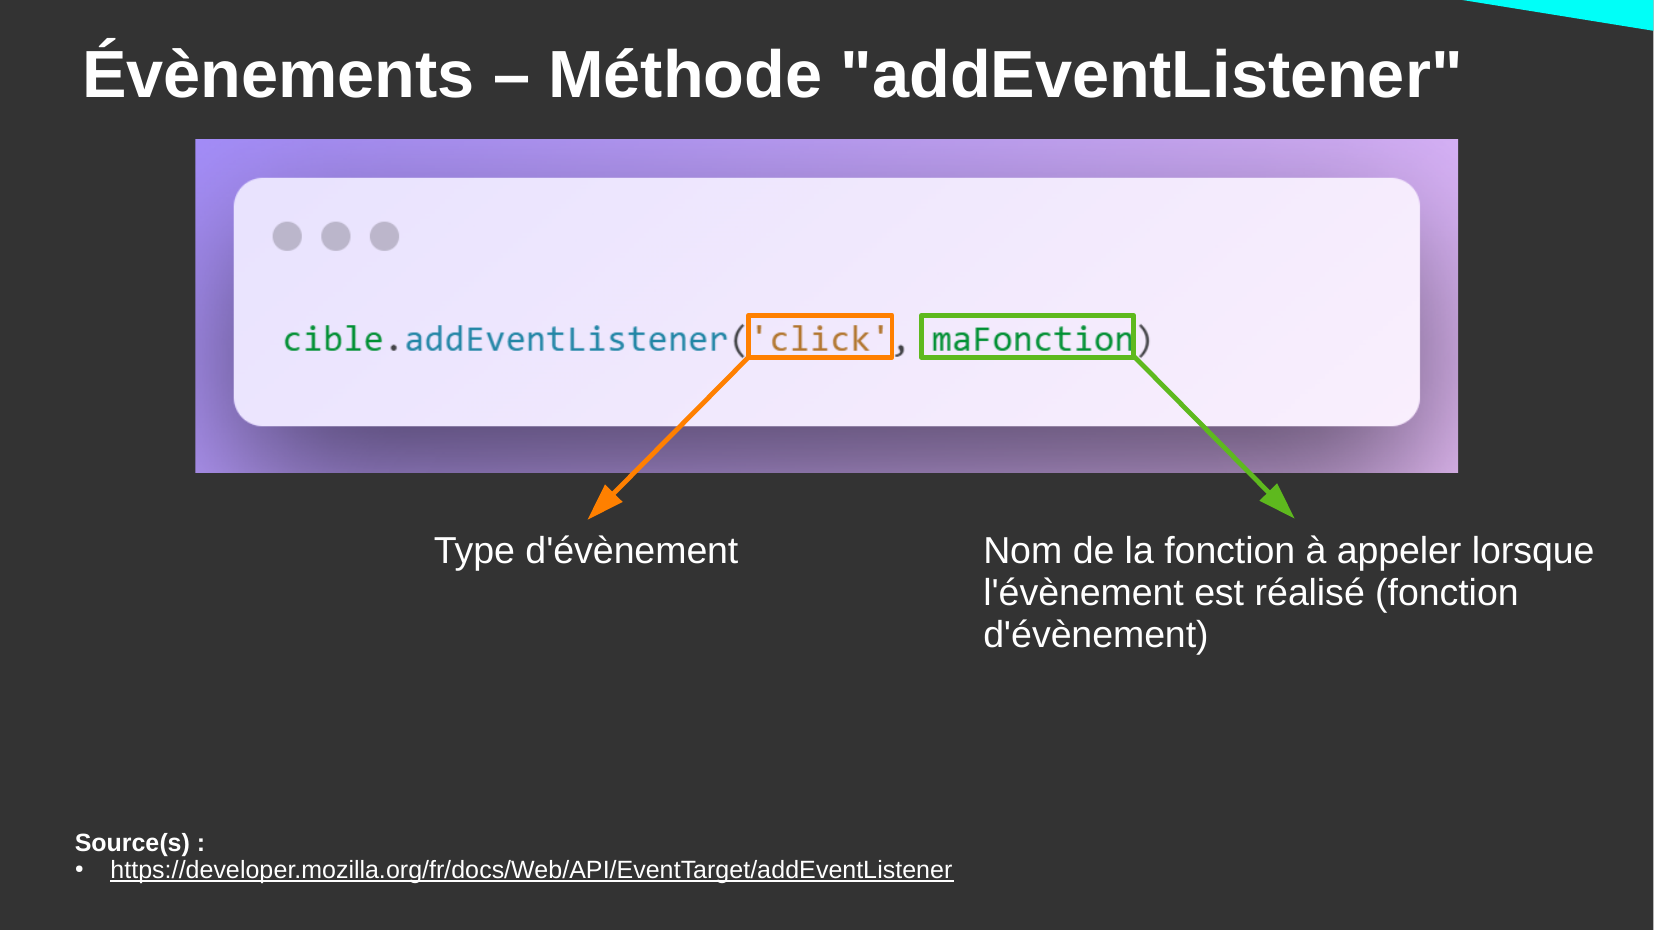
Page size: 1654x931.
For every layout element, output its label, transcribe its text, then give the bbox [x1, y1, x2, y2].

text_box Source(s) : https://developer.mozilla.org/fr/docs/Web/API/EventTarget/addEventListener [60, 820, 1583, 892]
picture [195, 139, 1459, 473]
title Évènements – Méthode "addEventListener" [82, 37, 1571, 114]
text_box [1462, 0, 1654, 31]
text_box Type d'évènement [419, 521, 756, 579]
text_box Nom de la fonction à appeler lorsque l'évènement est réalisé (fonction d'évènement) [968, 521, 1630, 663]
picture [924, 318, 1131, 355]
picture [751, 318, 890, 355]
